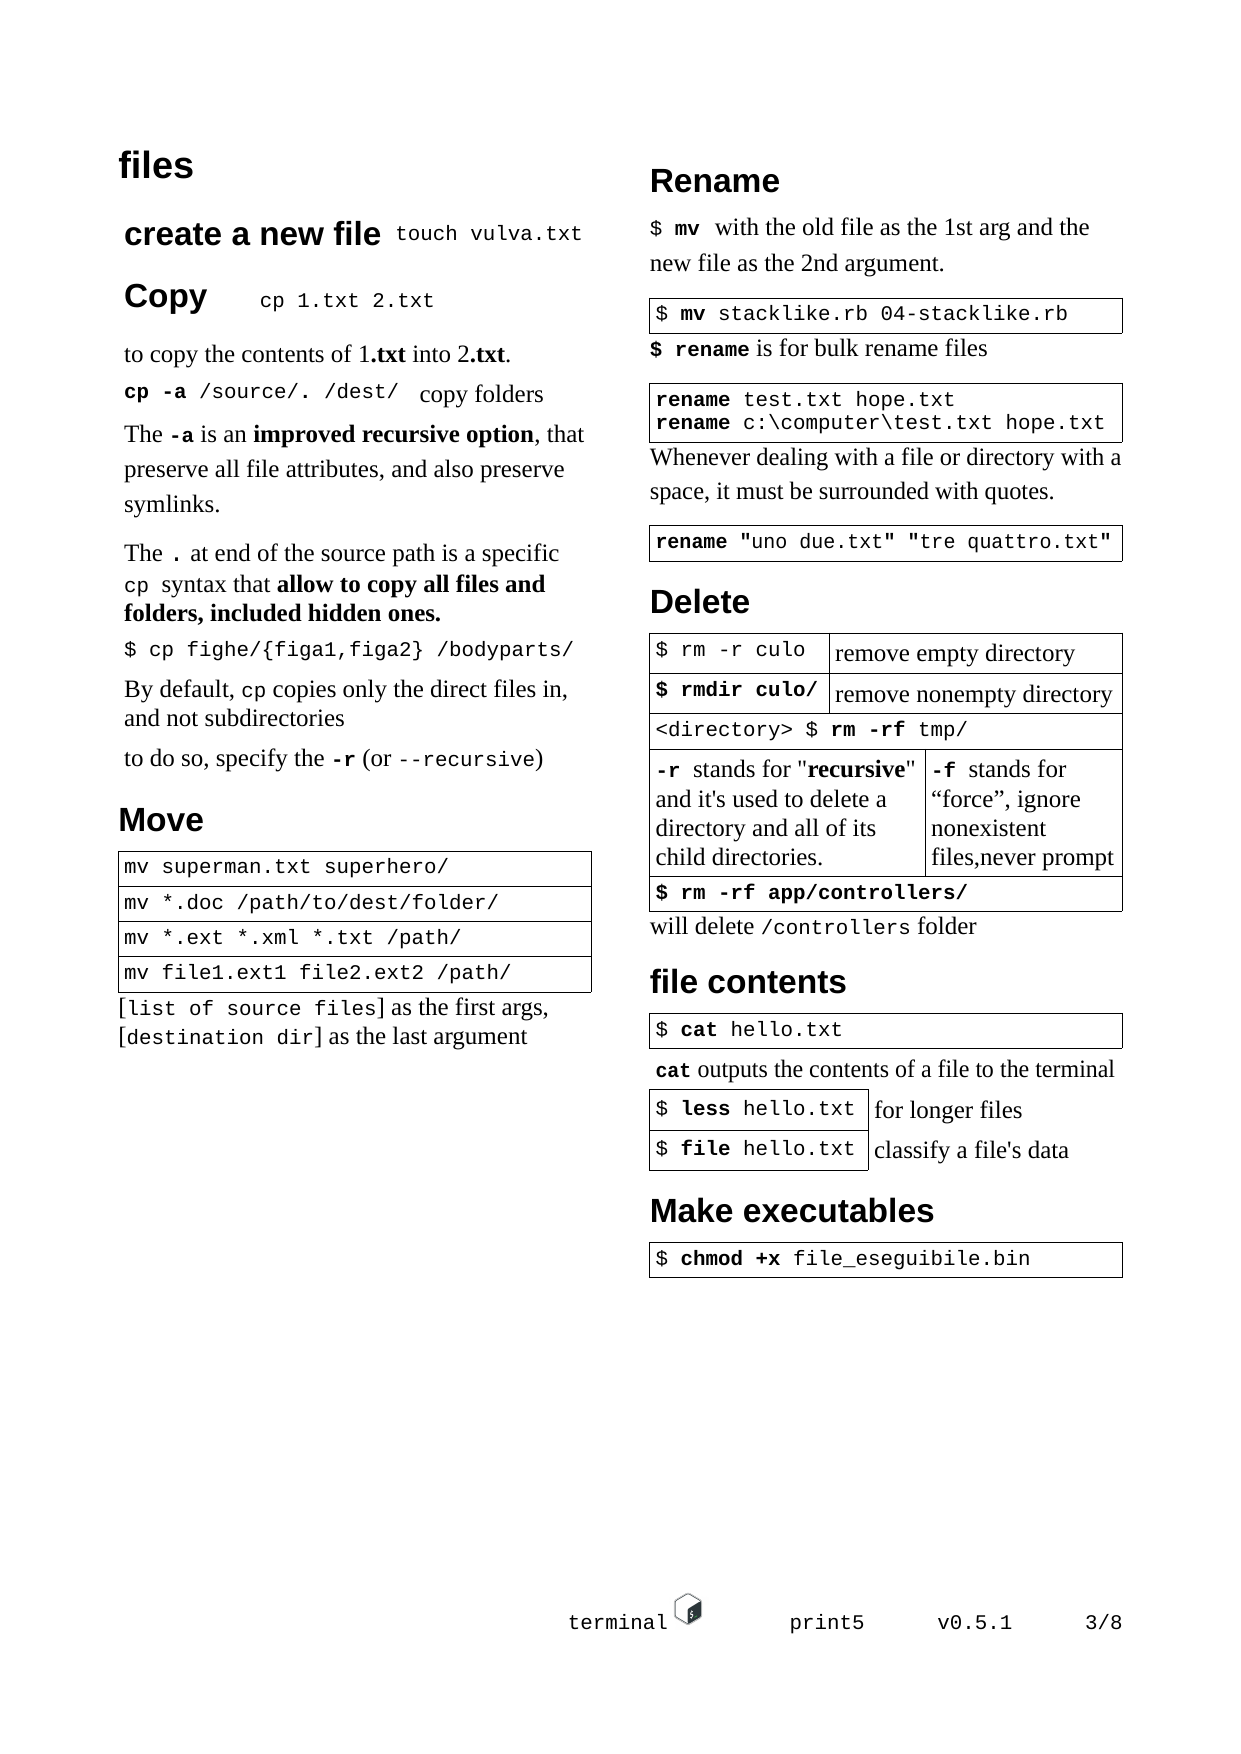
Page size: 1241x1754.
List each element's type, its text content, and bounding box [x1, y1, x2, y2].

table_header mv superman.txt superhero/ [119, 852, 591, 886]
table_cell remove nonempty directory [830, 674, 1122, 713]
table_cell $ rmdir culo/ [650, 674, 829, 713]
subtitle file contents [649, 962, 1122, 1000]
table_header $ chmod +x file_eseguibile.bin [650, 1243, 1122, 1277]
table_cell By default, cp copies only the direct files in, and not subdirectories [118, 668, 591, 738]
table_header create a new file [118, 199, 389, 271]
table_header -r stands for "recursive" and it's used to delete a directory and all of its child directories. [650, 750, 925, 876]
text Whenever dealing with a file or directory with a space, it must be surrounded with quotes. [649, 443, 1122, 505]
table_cell $ rm -rf app/controllers/ [650, 877, 1122, 911]
table_header touch vulva.txt [390, 199, 591, 271]
table_cell to copy the contents of 1.txt into 2.txt. [118, 333, 591, 373]
subtitle Move [118, 799, 591, 838]
table_cell mv *.doc /path/to/dest/folder/ [119, 887, 591, 921]
table_cell classify a file's data [869, 1130, 1122, 1170]
table_header -f stands for “force”, ignore nonexistent files,never prompt [926, 750, 1122, 876]
text $ mv with the old file as the 1st arg and the new file as the 2nd argument. [649, 212, 1122, 277]
table_cell Copy [118, 271, 254, 333]
table_cell mv *.ext *.xml *.txt /path/ [119, 922, 591, 956]
table_cell $ less hello.txt [650, 1090, 868, 1129]
table_header rename "uno due.txt" "tre quattro.txt" [650, 526, 1122, 561]
subtitle Rename [649, 161, 1122, 199]
text will delete /controllers folder [649, 912, 1122, 941]
table_header $ rm -r culo [650, 634, 829, 673]
table_cell copy folders [414, 373, 591, 413]
table_header $ mv stacklike.rb 04-stacklike.rb [650, 299, 1122, 333]
table_cell cp 1.txt 2.txt [254, 271, 591, 333]
table_header $ cat hello.txt [650, 1014, 1122, 1048]
table_cell to do so, specify the -r (or --recursive) [118, 738, 591, 779]
table_cell <directory> $ rm -rf tmp/ [650, 714, 1122, 748]
table_cell mv file1.ext1 file2.ext2 /path/ [119, 957, 591, 992]
table_cell cp -a /source/. /dest/ [118, 373, 413, 413]
subtitle Delete [649, 582, 1122, 620]
picture [667, 1588, 709, 1630]
subtitle files [118, 143, 591, 187]
table_cell $ cp fighe/{figa1,figa2} /bodyparts/ [118, 633, 591, 668]
table_header remove empty directory [830, 634, 1122, 673]
text $ rename is for bulk rename files [649, 334, 1122, 362]
subtitle Make executables [649, 1191, 1122, 1229]
table_cell for longer files [869, 1089, 1122, 1129]
table_header rename test.txt hope.txt rename c:\computer\test.txt hope.txt [650, 384, 1122, 442]
table_cell cat outputs the contents of a file to the terminal [650, 1049, 1122, 1089]
table_cell $ file hello.txt [650, 1131, 868, 1170]
table_cell The -a is an improved recursive option, that preserve all file attributes, and also preserve symlinks. The . at end of the source path is a specific cp syntax that allow to copy all files and folders, included hidden ones. [118, 413, 591, 633]
text [list of source files] as the first args, [destination dir] as the last argument [118, 993, 591, 1051]
